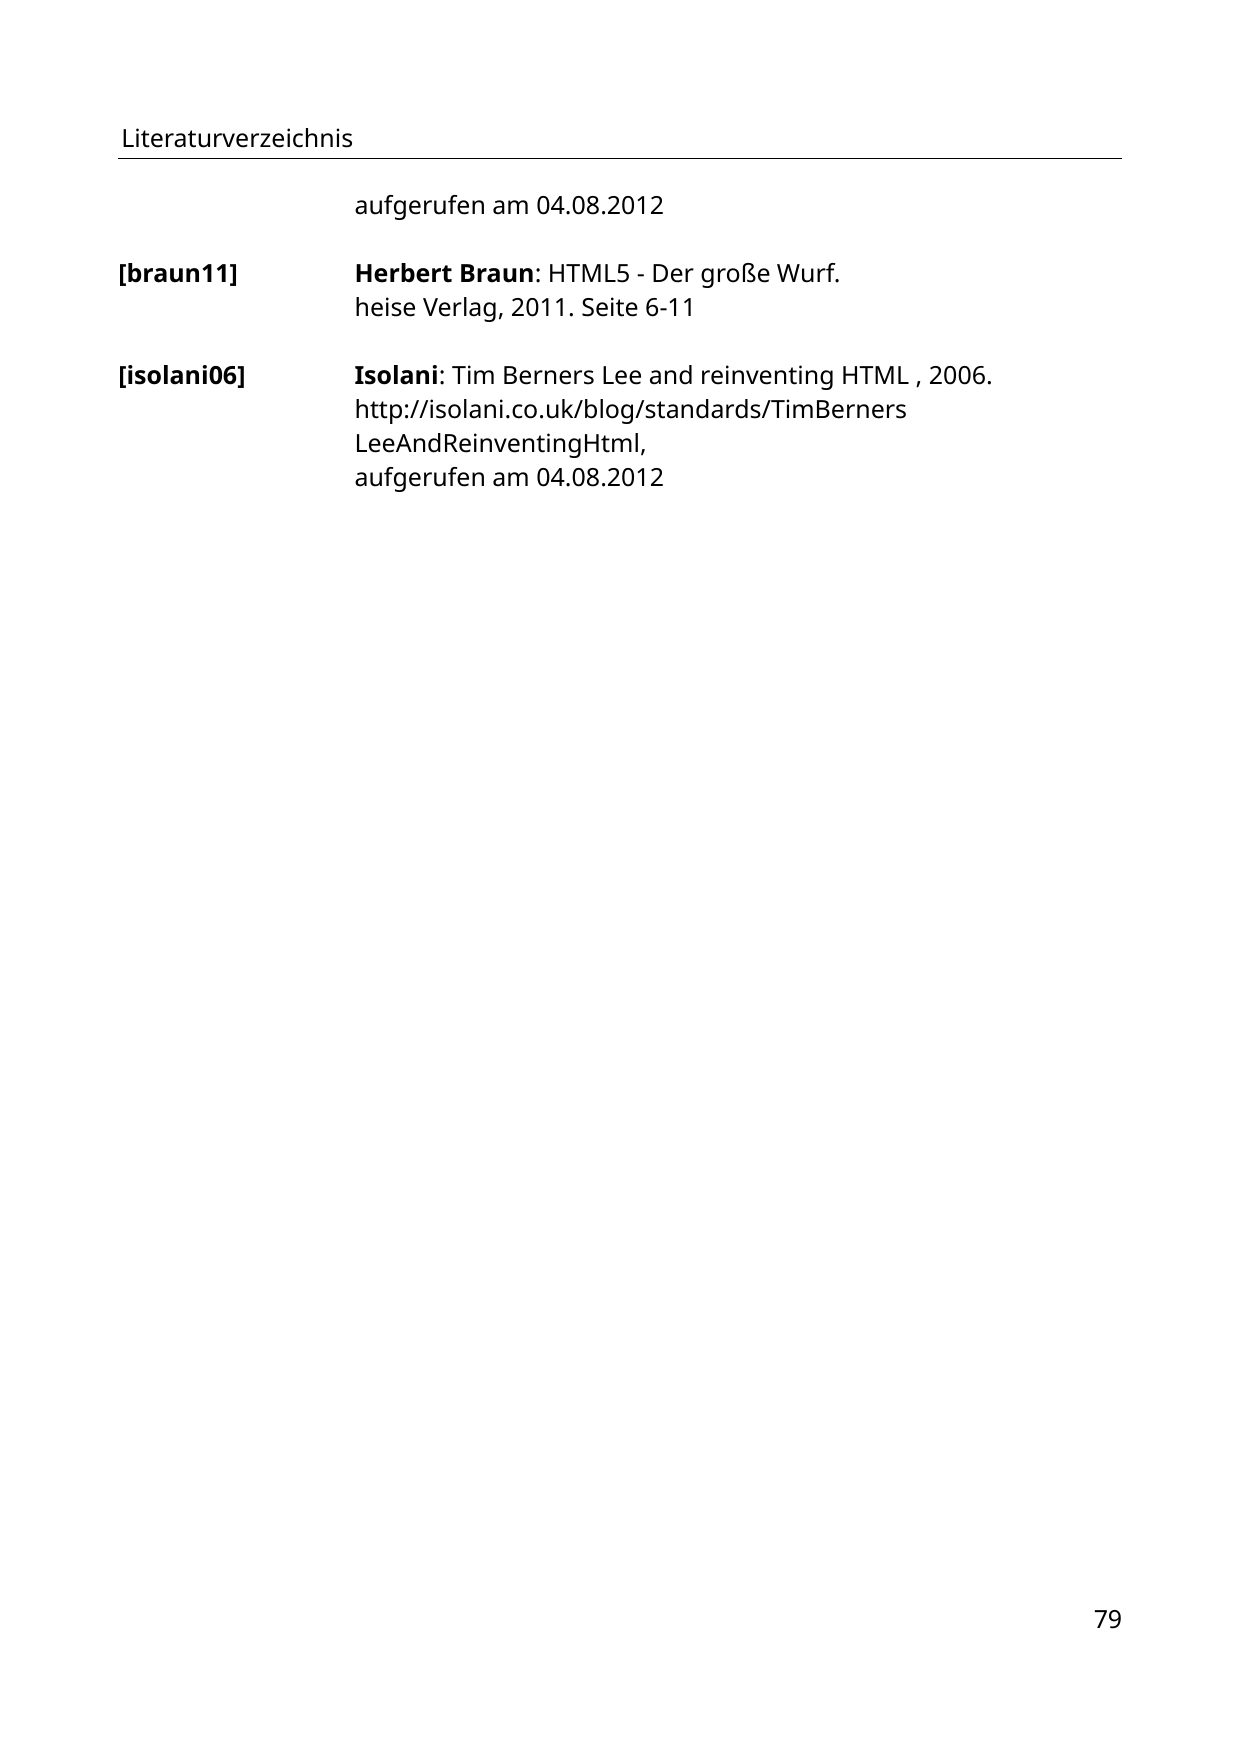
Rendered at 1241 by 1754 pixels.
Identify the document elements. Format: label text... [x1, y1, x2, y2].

text heise Verlag, 2011. Seite 6-11 [118, 290, 1122, 324]
text aufgerufen am 04.08.2012 [118, 188, 1122, 222]
text aufgerufen am 04.08.2012 [118, 460, 1122, 494]
text http://isolani.co.uk/blog/standards/TimBerners LeeAndReinventingHtml, [118, 392, 1122, 460]
text [braun11] Herbert Braun: HTML5 - Der große Wurf. [118, 256, 1122, 290]
text [isolani06] Isolani: Tim Berners Lee and reinventing HTML , 2006. [118, 358, 1122, 392]
